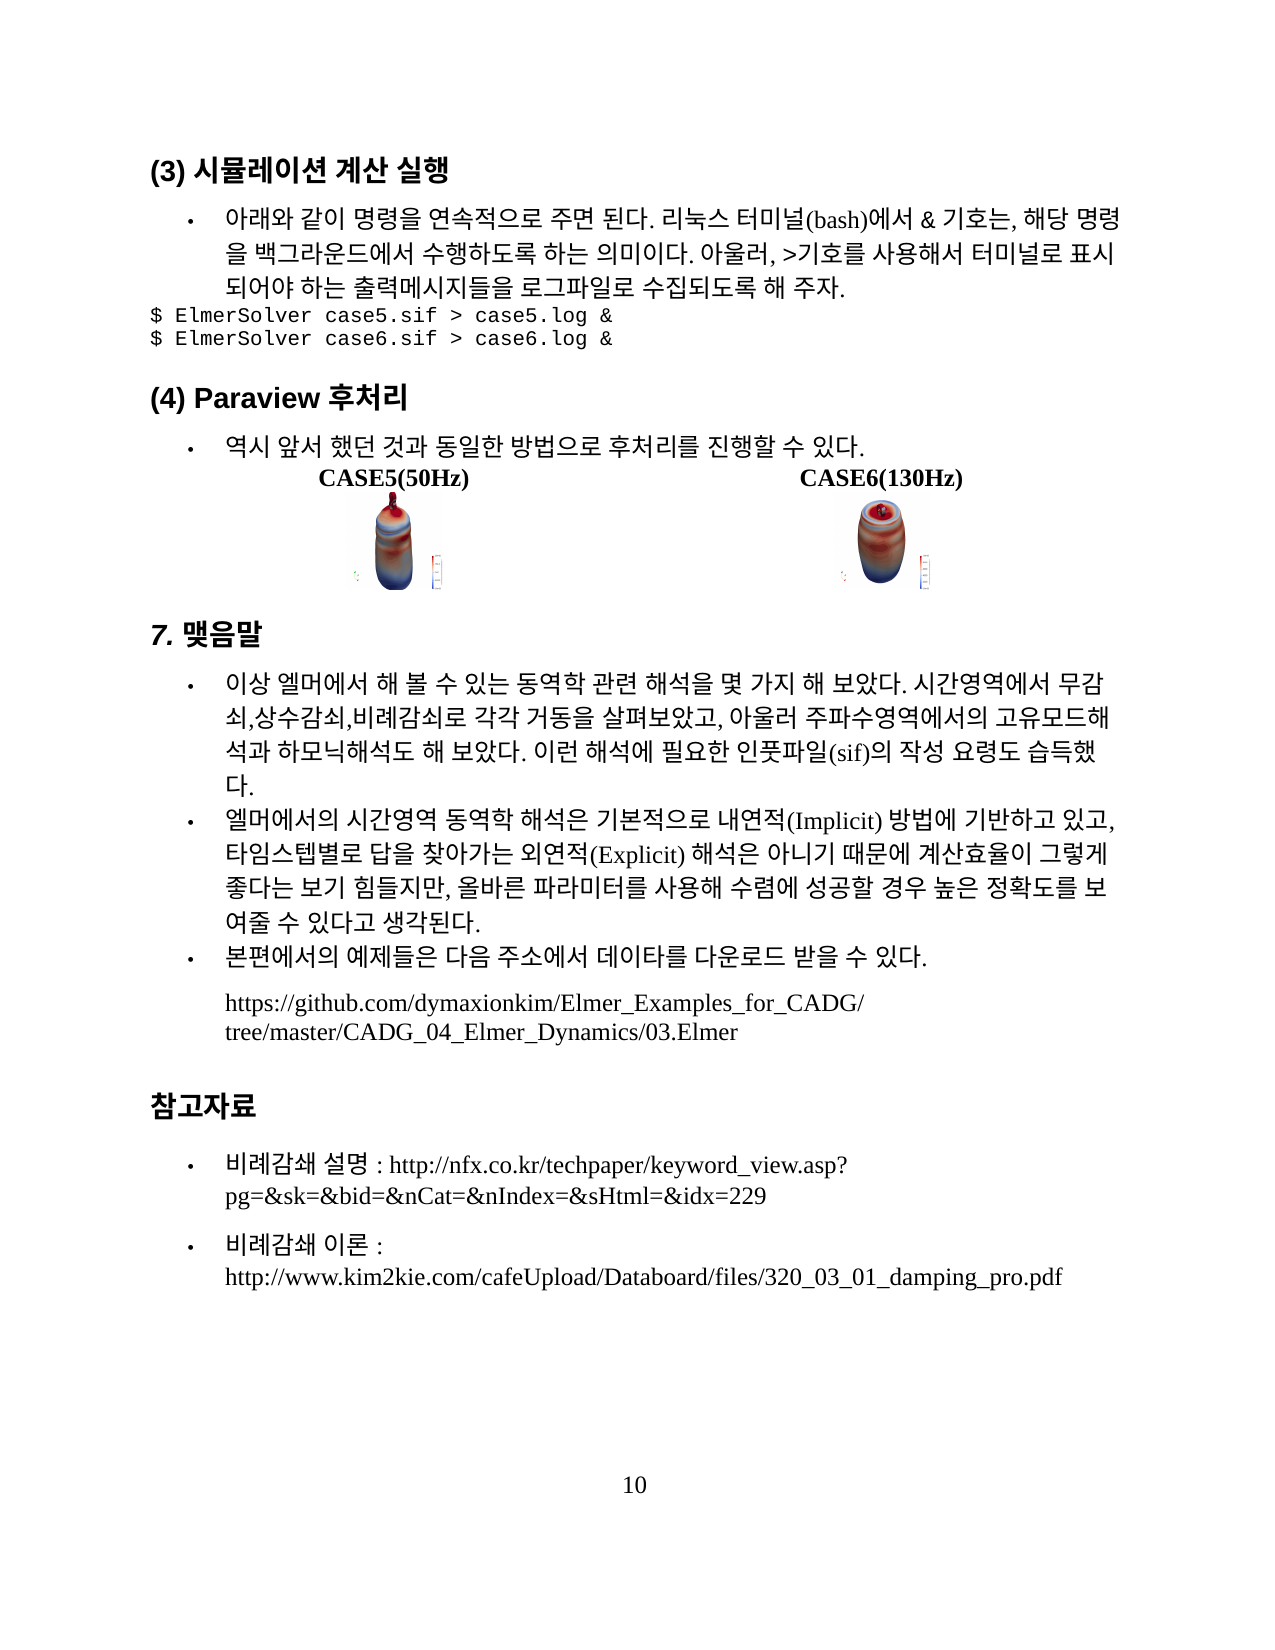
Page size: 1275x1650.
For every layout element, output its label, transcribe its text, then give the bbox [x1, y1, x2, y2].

list 아래와 같이 명령을 연속적으로 주면 된다. 리눅스 터미널(bash)에서 & 기호는, 해당 명령을 백그라운드에서 수행하도록 하는 의미이다. 아울러, >기호를 사용해서 터미널로 표시되어야 하는 출력메시지들을 로그파일로 수집되도록 해 주자. [187, 202, 1125, 305]
table_header CASE5(50Hz) [150, 463, 637, 492]
subtitle 참고자료 [150, 1086, 1125, 1126]
subtitle (4) Paraview 후처리 [150, 377, 1125, 417]
list 비례감쇄 설명 : http://nfx.co.kr/techpaper/keyword_view.asp?pg=&sk=&bid=&nCat=&nIndex=&sHtml=&idx=229 [187, 1147, 1125, 1210]
list 엘머에서의 시간영역 동역학 해석은 기본적으로 내연적(Implicit) 방법에 기반하고 있고, 타임스텝별로 답을 찾아가는 외연적(Explicit) 해석은 아니기 때문에 계산효율이 그렇게 좋다는 보기 힘들지만, 올바른 파라미터를 사용해 수렴에 성공할 경우 높은 정확도를 보여줄 수 있다고 생각된다. [187, 803, 1125, 939]
picture [345, 492, 443, 590]
table_cell [638, 492, 832, 589]
subtitle 7. 맺음말 [150, 614, 1125, 654]
text https://github.com/dymaxionkim/Elmer_Examples_for_CADG/ tree/master/CADG_04_Elmer_Dynamics/03.Elmer [225, 988, 1125, 1046]
text $ ElmerSolver case6.sif > case6.log & [150, 328, 1125, 352]
list 본편에서의 예제들은 다음 주소에서 데이타를 다운로드 받을 수 있다. [187, 939, 1125, 973]
text $ ElmerSolver case5.sif > case5.log & [150, 305, 1125, 328]
table_header CASE6(130Hz) [638, 463, 1125, 492]
picture [832, 492, 931, 590]
list 비례감쇄 이론 : http://www.kim2kie.com/cafeUpload/Databoard/files/320_03_01_damping_pro.pdf [187, 1228, 1125, 1291]
list 이상 엘머에서 해 볼 수 있는 동역학 관련 해석을 몇 가지 해 보았다. 시간영역에서 무감쇠,상수감쇠,비례감쇠로 각각 거동을 살펴보았고, 아울러 주파수영역에서의 고유모드해석과 하모닉해석도 해 보았다. 이런 해석에 필요한 인풋파일(sif)의 작성 요령도 습득했다. [187, 667, 1125, 803]
table_cell [931, 492, 1125, 589]
table_cell [443, 492, 637, 589]
subtitle (3) 시뮬레이션 계산 실행 [150, 150, 1125, 190]
list 역시 앞서 했던 것과 동일한 방법으로 후처리를 진행할 수 있다. [187, 429, 1125, 463]
table_cell [150, 492, 345, 589]
